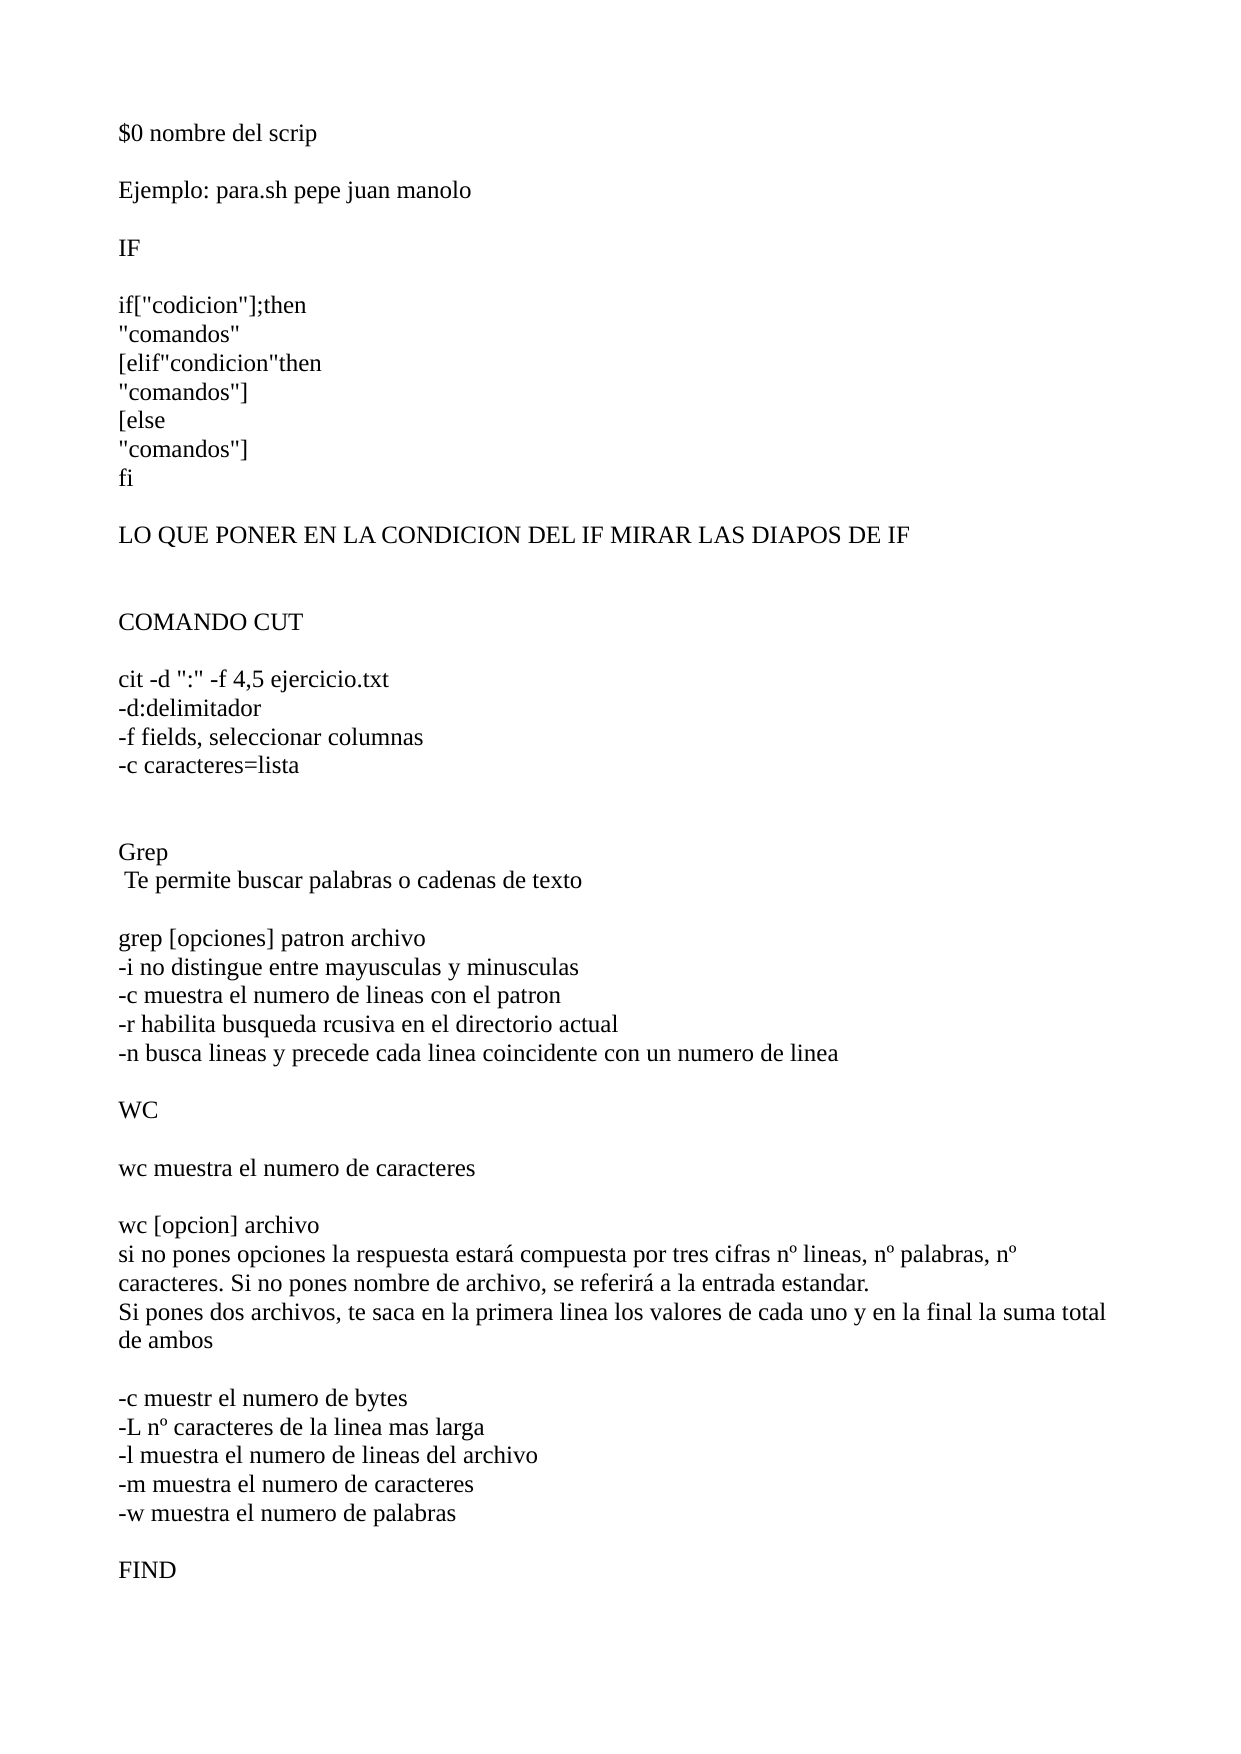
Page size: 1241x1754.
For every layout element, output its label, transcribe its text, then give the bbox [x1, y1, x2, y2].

text -L nº caracteres de la linea mas larga [118, 1412, 1122, 1441]
text WC [118, 1096, 1122, 1124]
text -c muestra el numero de lineas con el patron [118, 981, 1122, 1009]
text -i no distingue entre mayusculas y minusculas [118, 952, 1122, 981]
text wc muestra el numero de caracteres [118, 1153, 1122, 1182]
text -m muestra el numero de caracteres [118, 1469, 1122, 1498]
text "comandos"] [118, 377, 1122, 406]
text si no pones opciones la respuesta estará compuesta por tres cifras nº lineas, nº palabras, nº caracteres. Si no pones nombre de archivo, se referirá a la entrada estandar. [118, 1239, 1122, 1297]
text Si pones dos archivos, te saca en la primera linea los valores de cada uno y en la final la suma total de ambos [118, 1297, 1122, 1354]
text FIND [118, 1556, 1122, 1584]
text $0 nombre del scrip [118, 118, 1122, 147]
text -c muestr el numero de bytes [118, 1383, 1122, 1412]
text LO QUE PONER EN LA CONDICION DEL IF MIRAR LAS DIAPOS DE IF [118, 521, 1122, 549]
text -d:delimitador [118, 693, 1122, 722]
text COMANDO CUT [118, 607, 1122, 636]
text -f fields, seleccionar columnas [118, 722, 1122, 751]
text -n busca lineas y precede cada linea coincidente con un numero de linea [118, 1038, 1122, 1067]
text Grep [118, 837, 1122, 866]
text Te permite buscar palabras o cadenas de texto [118, 866, 1122, 894]
text fi [118, 463, 1122, 492]
text "comandos"] [118, 434, 1122, 463]
text Ejemplo: para.sh pepe juan manolo [118, 176, 1122, 204]
text [elif"condicion"then [118, 348, 1122, 377]
text -l muestra el numero de lineas del archivo [118, 1441, 1122, 1469]
text [else [118, 406, 1122, 434]
text if["codicion"];then [118, 291, 1122, 319]
text wc [opcion] archivo [118, 1211, 1122, 1239]
text -c caracteres=lista [118, 751, 1122, 779]
text cit -d ":" -f 4,5 ejercicio.txt [118, 664, 1122, 693]
text "comandos" [118, 319, 1122, 348]
text IF [118, 233, 1122, 262]
text -r habilita busqueda rcusiva en el directorio actual [118, 1009, 1122, 1038]
text -w muestra el numero de palabras [118, 1498, 1122, 1527]
text grep [opciones] patron archivo [118, 923, 1122, 952]
